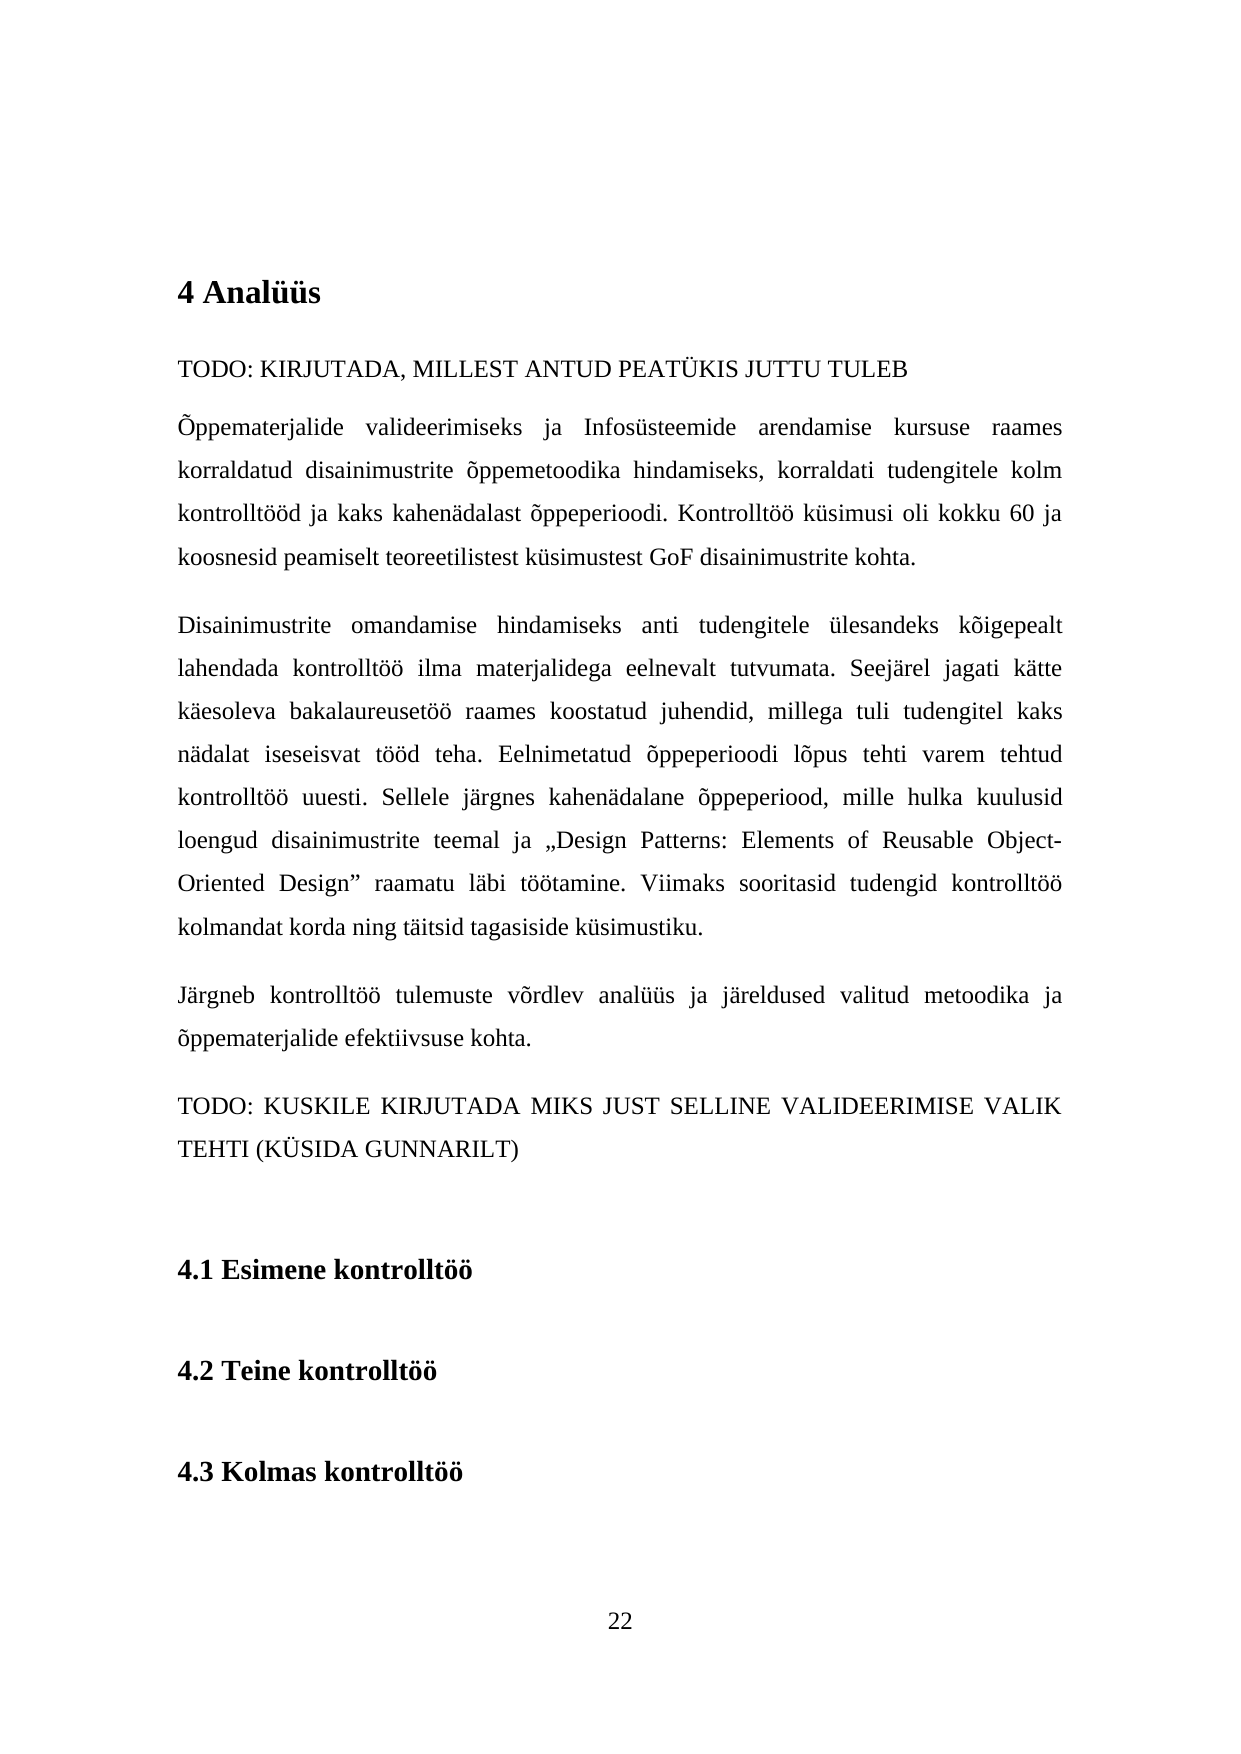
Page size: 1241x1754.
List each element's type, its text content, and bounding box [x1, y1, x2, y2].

subtitle Analüüs [177, 273, 1063, 311]
text Järgneb kontrolltöö tulemuste võrdlev analüüs ja järeldused valitud metoodika ja õppematerjalide efektiivsuse kohta. [177, 980, 1063, 1052]
subtitle Kolmas kontrolltöö [177, 1454, 1063, 1488]
text TODO: KUSKILE KIRJUTADA MIKS JUST SELLINE VALIDEERIMISE VALIK TEHTI (KÜSIDA GUNNARILT) [177, 1091, 1063, 1163]
text Disainimustrite omandamise hindamiseks anti tudengitele ülesandeks kõigepealt lahendada kontrolltöö ilma materjalidega eelnevalt tutvumata. Seejärel jagati kätte käesoleva bakalaureusetöö raames koostatud juhendid, millega tuli tudengitel kaks nädalat iseseisvat tööd teha. Eelnimetatud õppeperioodi lõpus tehti varem tehtud kontrolltöö uuesti. Sellele järgnes kahenädalane õppeperiood, mille hulka kuulusid loengud disainimustrite teemal ja „Design Patterns: Elements of Reusable Object-Oriented Design” raamatu läbi töötamine. Viimaks sooritasid tudengid kontrolltöö kolmandat korda ning täitsid tagasiside küsimustiku. [177, 610, 1063, 940]
subtitle Esimene kontrolltöö [177, 1252, 1063, 1286]
subtitle Teine kontrolltöö [177, 1353, 1063, 1387]
text TODO: KIRJUTADA, MILLEST ANTUD PEATÜKIS JUTTU TULEB [177, 354, 1063, 383]
text Õppematerjalide valideerimiseks ja Infosüsteemide arendamise kursuse raames korraldatud disainimustrite õppemetoodika hindamiseks, korraldati tudengitele kolm kontrolltööd ja kaks kahenädalast õppeperioodi. Kontrolltöö küsimusi oli kokku 60 ja koosnesid peamiselt teoreetilistest küsimustest GoF disainimustrite kohta. [177, 412, 1063, 570]
